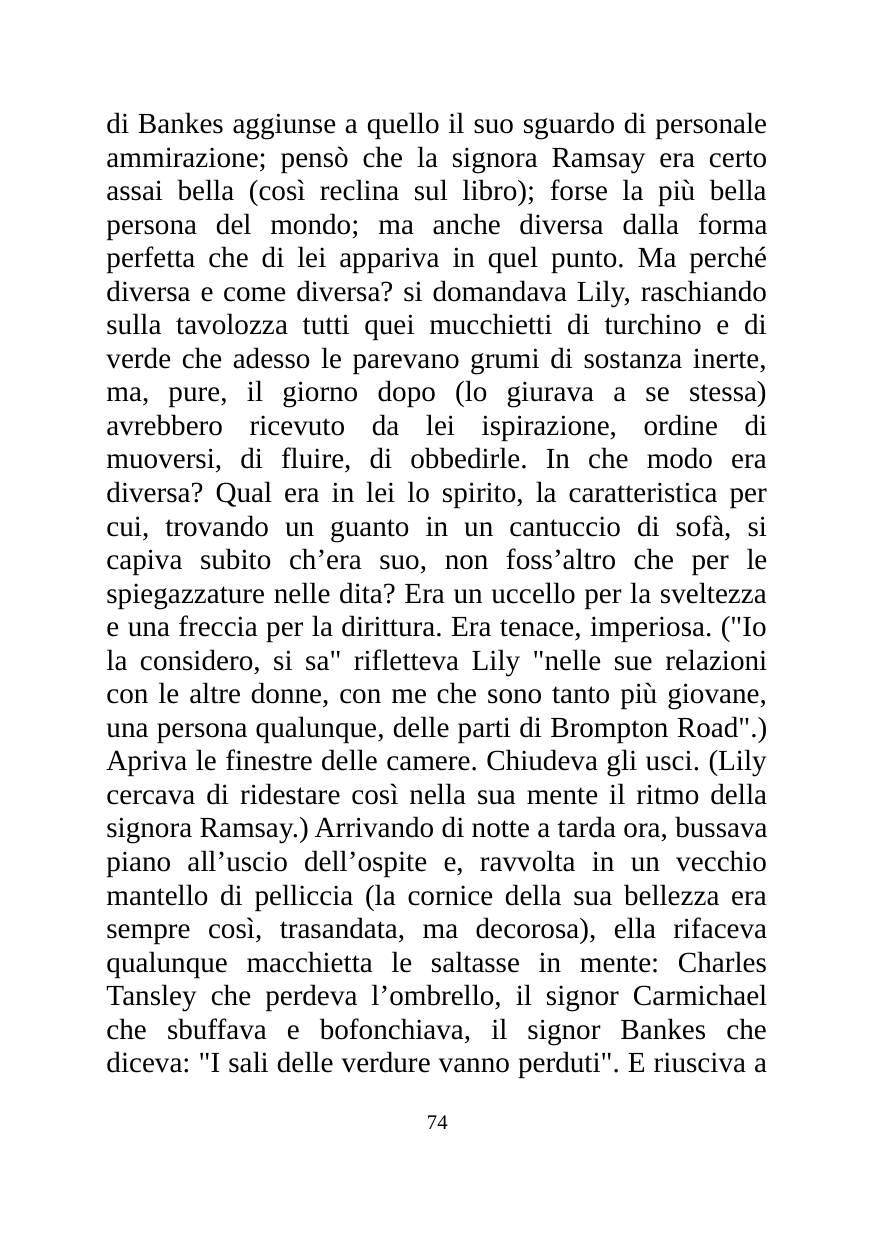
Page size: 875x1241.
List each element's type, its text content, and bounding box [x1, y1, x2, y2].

text di Bankes aggiunse a quello il suo sguardo di personale ammirazione; pensò che la signora Ramsay era certo assai bella (così reclina sul libro); forse la più bella persona del mondo; ma anche diversa dalla forma perfetta che di lei appariva in quel punto. Ma perché diversa e come diversa? si domandava Lily, raschiando sulla tavolozza tutti quei mucchietti di turchino e di verde che adesso le parevano grumi di sostanza inerte, ma, pure, il giorno dopo (lo giurava a se stessa) avrebbero ricevuto da lei ispirazione, ordine di muoversi, di fluire, di obbedirle. In che modo era diversa? Qual era in lei lo spirito, la caratteristica per cui, trovando un guanto in un cantuccio di sofà, si capiva subito ch’era suo, non foss’altro che per le spiegazzature nelle dita? Era un uccello per la sveltezza e una freccia per la dirittura. Era tenace, imperiosa. ("Io la considero, si sa" rifletteva Lily "nelle sue relazioni con le altre donne, con me che sono tanto più giovane, una persona qualunque, delle parti di Brompton Road".) Apriva le finestre delle camere. Chiudeva gli usci. (Lily cercava di ridestare così nella sua mente il ritmo della signora Ramsay.) Arrivando di notte a tarda ora, bussava piano all’uscio dell’ospite e, ravvolta in un vecchio mantello di pelliccia (la cornice della sua bellezza era sempre così, trasandata, ma decorosa), ella rifaceva qualunque macchietta le saltasse in mente: Charles Tansley che perdeva l’ombrello, il signor Carmichael che sbuffava e bofonchiava, il signor Bankes che diceva: "I sali delle verdure vanno perduti". E riusciva a [106, 106, 768, 1079]
